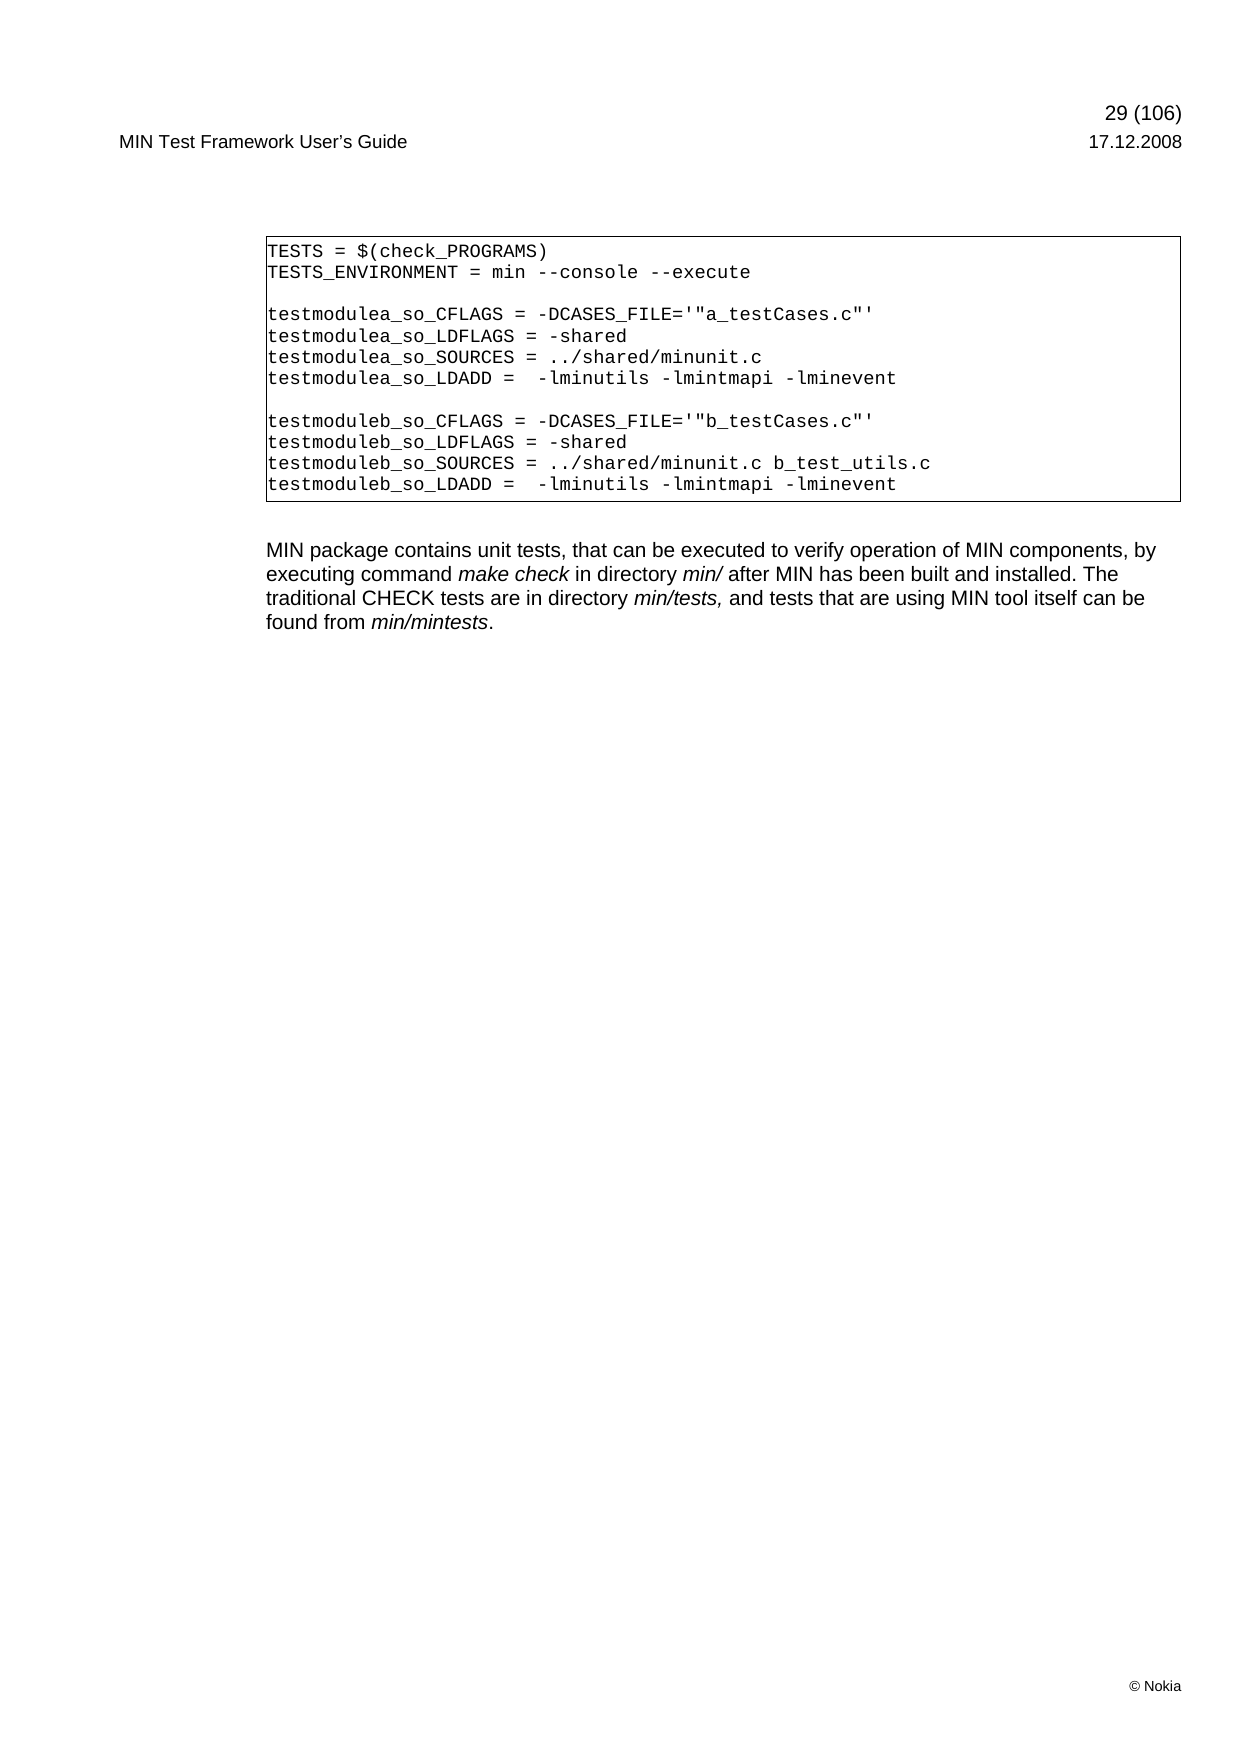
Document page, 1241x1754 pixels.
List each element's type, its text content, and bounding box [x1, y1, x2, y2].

text testmoduleb_so_CFLAGS = -DCASES_FILE='"b_testCases.c"' [267, 406, 1180, 427]
text testmoduleb_so_LDADD = -lminutils -lmintmapi -lminevent [267, 470, 1180, 501]
text testmodulea_so_LDFLAGS = -shared [267, 321, 1180, 342]
text testmodulea_so_SOURCES = ../shared/minunit.c [267, 342, 1180, 364]
text testmoduleb_so_SOURCES = ../shared/minunit.c b_test_utils.c [267, 449, 1180, 470]
text TESTS_ENVIRONMENT = min --console --execute [267, 257, 1180, 284]
text testmoduleb_so_LDFLAGS = -shared [267, 427, 1180, 449]
text TESTS = $(check_PROGRAMS) [267, 237, 1180, 257]
text testmodulea_so_CFLAGS = -DCASES_FILE='"a_testCases.c"' [267, 300, 1180, 321]
text testmodulea_so_LDADD = -lminutils -lmintmapi -lminevent [267, 364, 1180, 390]
text MIN package contains unit tests, that can be executed to verify operation of MIN components, by executing command make check in directory min/ after MIN has been built and installed. The traditional CHECK tests are in directory min/tests, and tests that are using MIN tool itself can be found from min/mintests. [266, 538, 1181, 634]
